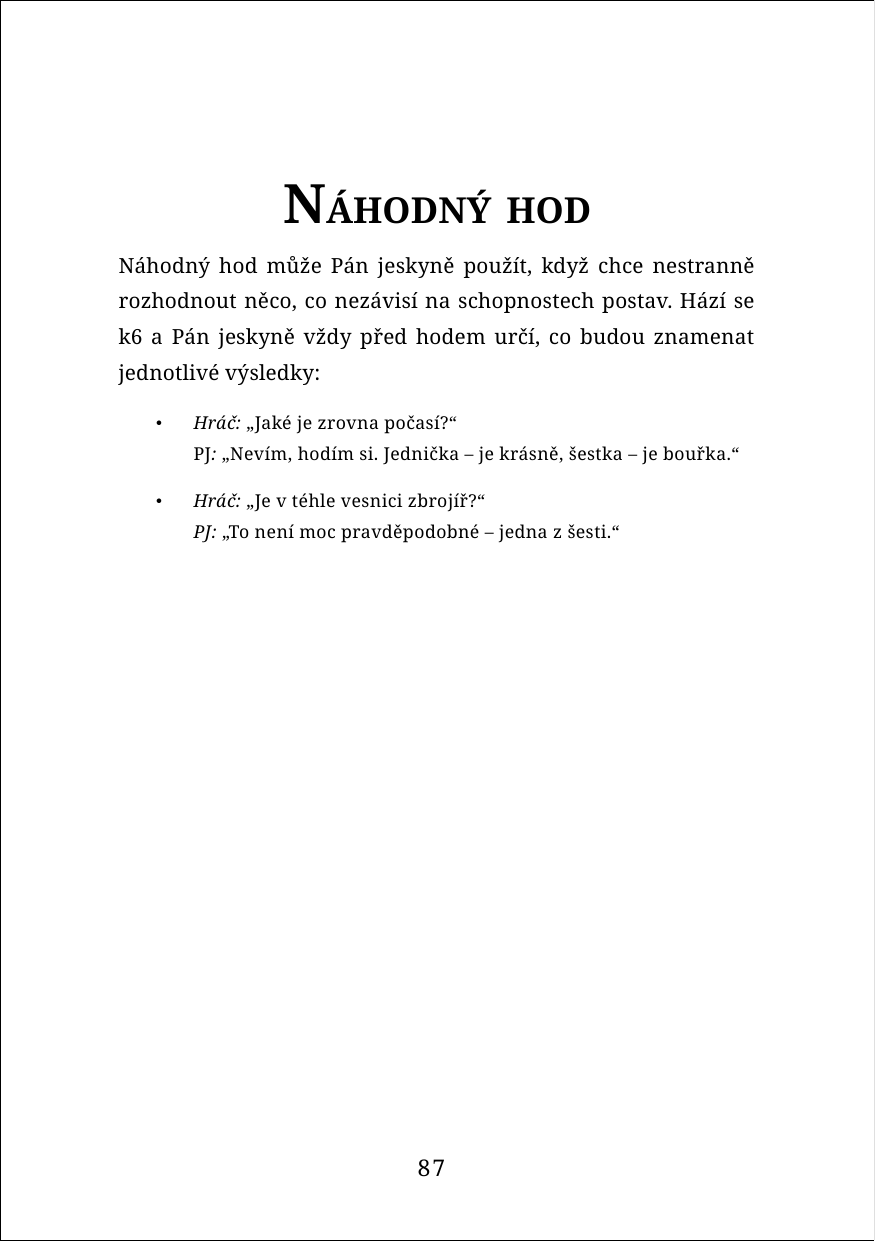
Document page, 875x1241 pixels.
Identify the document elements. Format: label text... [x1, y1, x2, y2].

text Náhodný hod může Pán jeskyně použít, když chce nestranně rozhodnout něco, co nezávisí na schopnostech postav. Hází se k6 a Pán jeskyně vždy před hodem určí, co budou znamenat jednotlivé výsledky: [118, 251, 756, 386]
list Hráč: „Jaké je zrovna počasí?“ PJ: „Nevím, hodím si. Jednička – je krásně, šestka – je bouřka.“ [156, 411, 756, 465]
list Hráč: „Je v téhle vesnici zbrojíř?“ PJ: „To není moc pravděpodobné – jedna z šesti.“ [156, 489, 756, 543]
subtitle Náhodný hod [118, 166, 756, 239]
